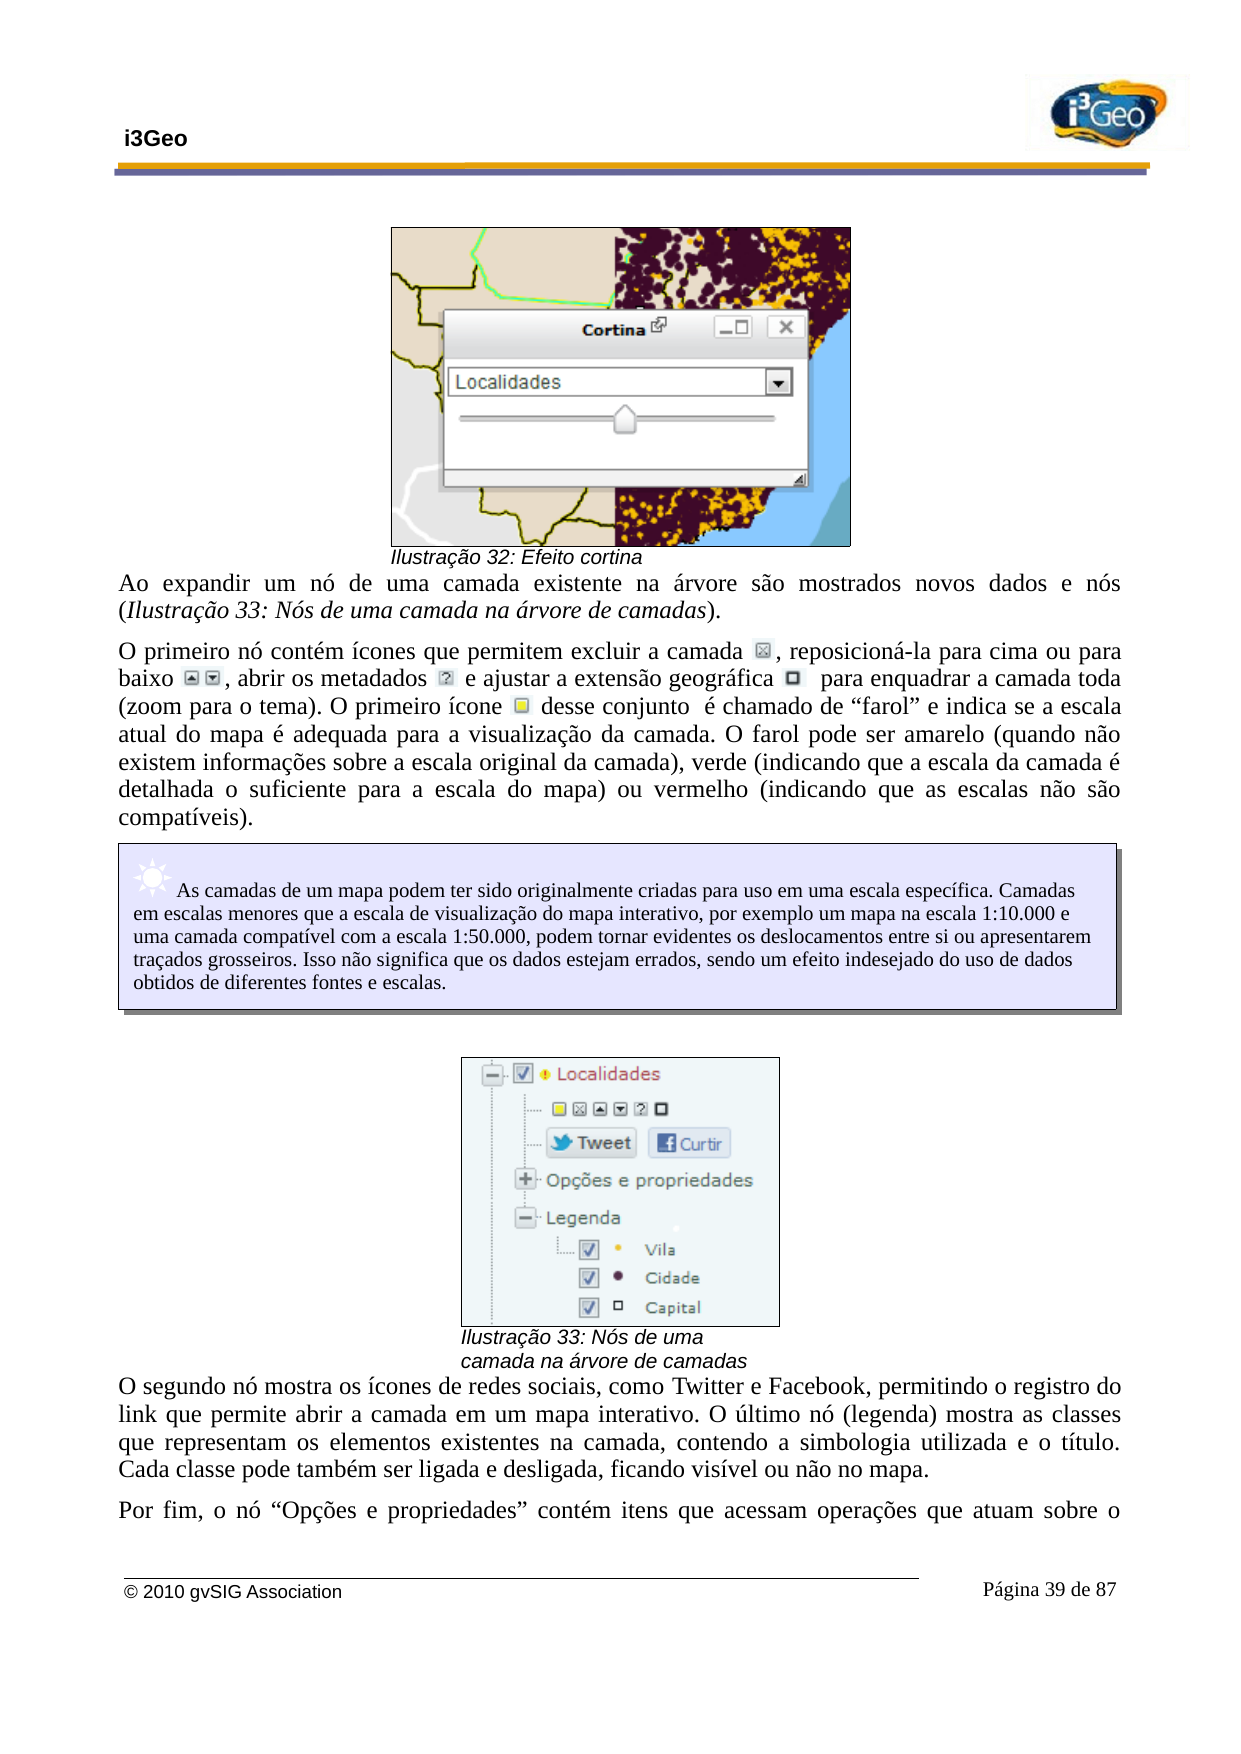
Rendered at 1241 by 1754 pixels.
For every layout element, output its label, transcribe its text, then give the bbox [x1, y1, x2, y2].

text Por fim, o nó “Opções e propriedades” contém itens que acessam operações que atuam sobre o [118, 1496, 1122, 1523]
text O primeiro nó contém ícones que permitem excluir a camada , reposicioná-la para cima ou para baixo , abrir os metadados e ajustar a extensão geográfica para enquadrar a camada toda (zoom para o tema). O primeiro ícone desse conjunto é chamado de “farol” e indica se a escala atual do mapa é adequada para a visualização da camada. O farol pode ser amarelo (quando não existem informações sobre a escala original da camada), verde (indicando que a escala da camada é detalhada o suficiente para a escala do mapa) ou vermelho (indicando que as escalas não são compatíveis). [118, 637, 1122, 831]
picture [180, 666, 225, 687]
text Ilustração 33: Nós de uma camada na árvore de camadas [461, 1327, 779, 1372]
picture [164, 874, 173, 881]
picture [392, 228, 850, 546]
text Ilustração 32: Efeito cortina [390, 546, 850, 569]
picture [133, 874, 141, 881]
picture [751, 638, 776, 660]
text Ao expandir um nó de uma camada existente na árvore são mostrados novos dados e nós (Ilustração 33: Nós de uma camada na árvore de camadas). [118, 214, 1122, 624]
picture [510, 695, 534, 715]
picture [781, 668, 807, 687]
text O segundo nó mostra os ícones de redes sociais, como Twitter e Facebook, permitindo o registro do link que permite abrir a camada em um mapa interativo. O último nó (legenda) mostra as classes que representam os elementos existentes na camada, contendo a simbologia utilizada e o título. Cada classe pode também ser ligada e desligada, ficando visível ou não no mapa. [118, 1045, 1122, 1483]
picture [434, 668, 459, 687]
picture [149, 889, 156, 898]
text As camadas de um mapa podem ter sido originalmente criadas para uso em uma escala específica. Camadas em escalas menores que a escala de visualização do mapa interativo, por exemplo um mapa na escala 1:10.000 e uma camada compatível com a escala 1:50.000, podem tornar evidentes os deslocamentos entre si ou apresentarem traçados grosseiros. Isso não significa que os dados estejam errados, sendo um efeito indesejado do uso de dados obtidos de diferentes fontes e escalas. [119, 844, 1116, 1009]
picture [1025, 74, 1191, 151]
picture [138, 858, 167, 892]
picture [462, 1058, 779, 1326]
